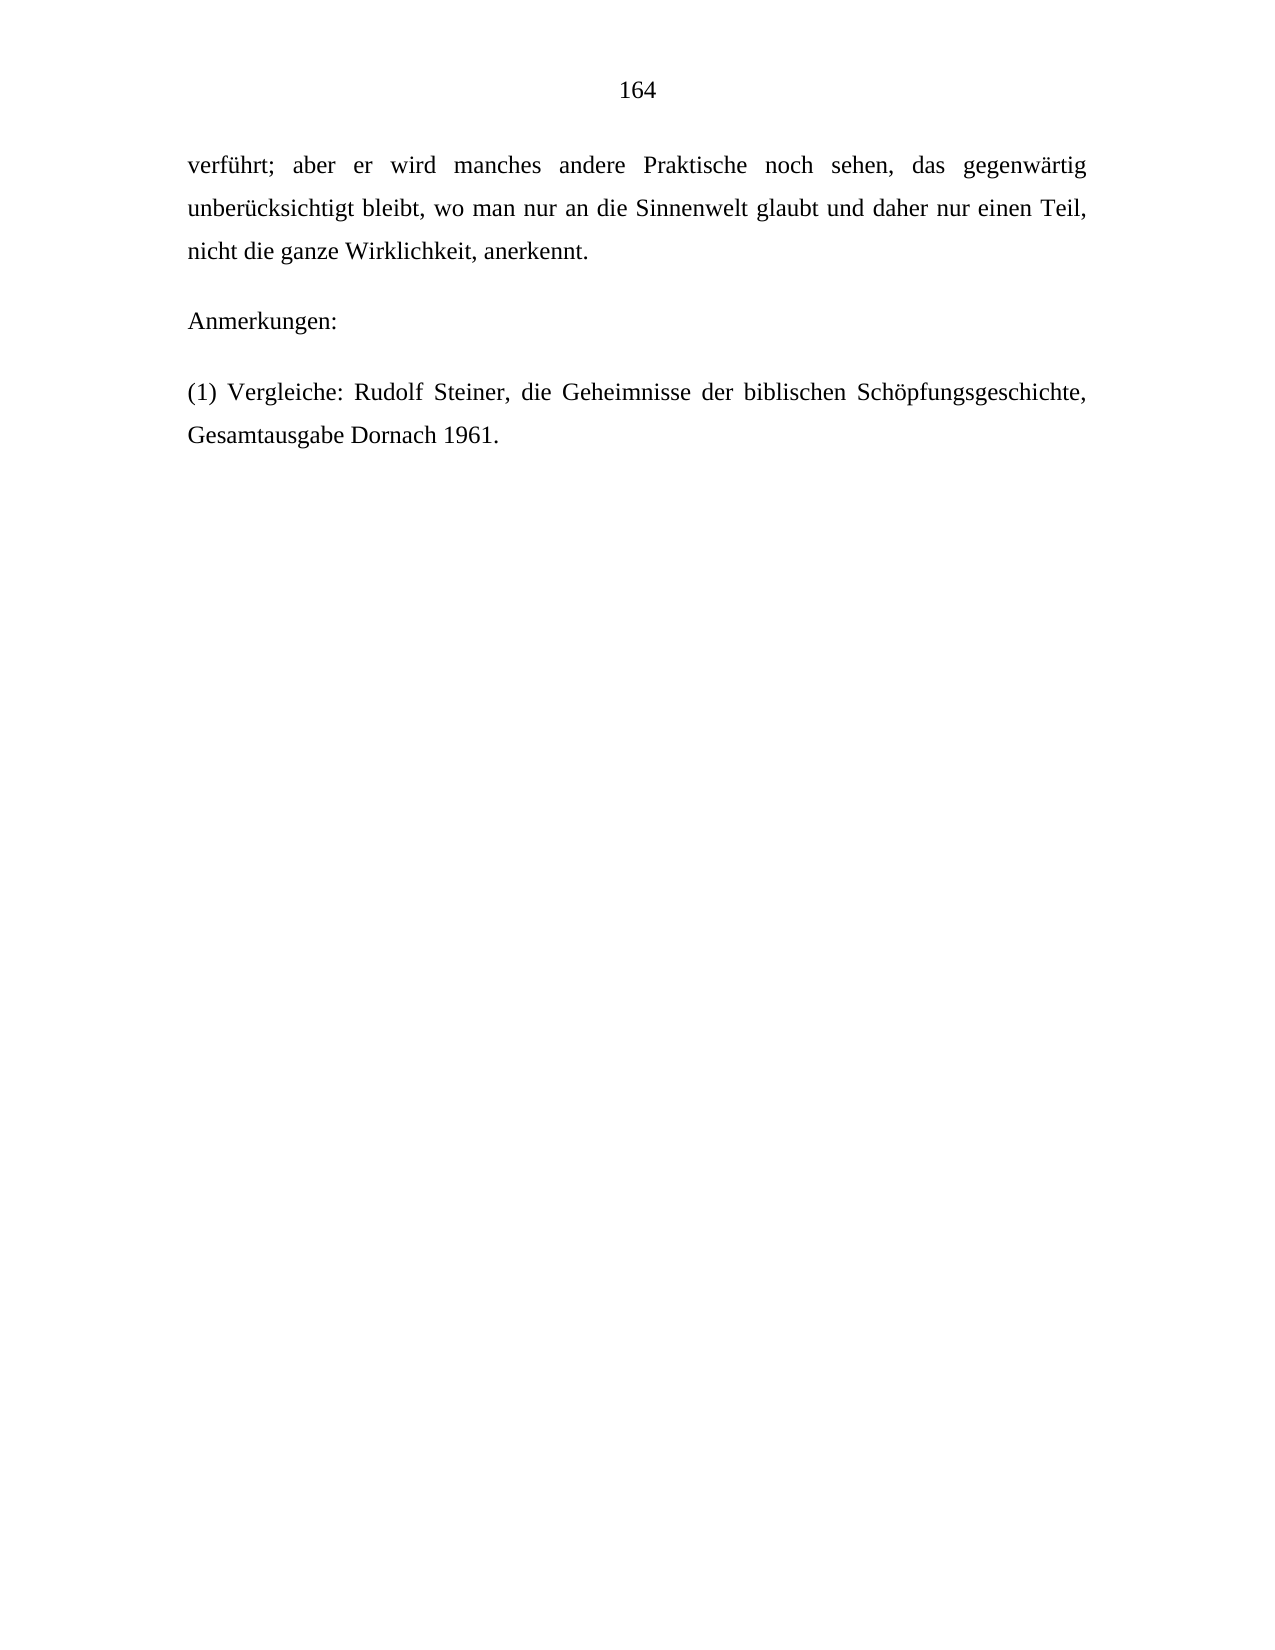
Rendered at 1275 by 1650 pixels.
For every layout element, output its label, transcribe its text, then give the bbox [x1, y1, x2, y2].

text (1) Vergleiche: Rudolf Steiner, die Geheimnisse der biblischen Schöpfungsgeschichte, Gesamtausgabe Dornach 1961. [187, 377, 1087, 448]
text Anmerkungen: [187, 306, 1087, 335]
text verführt; aber er wird manches andere Praktische noch sehen, das gegenwärtig unberücksichtigt bleibt, wo man nur an die Sinnenwelt glaubt und daher nur einen Teil, nicht die ganze Wirklichkeit, anerkennt. [187, 150, 1087, 265]
